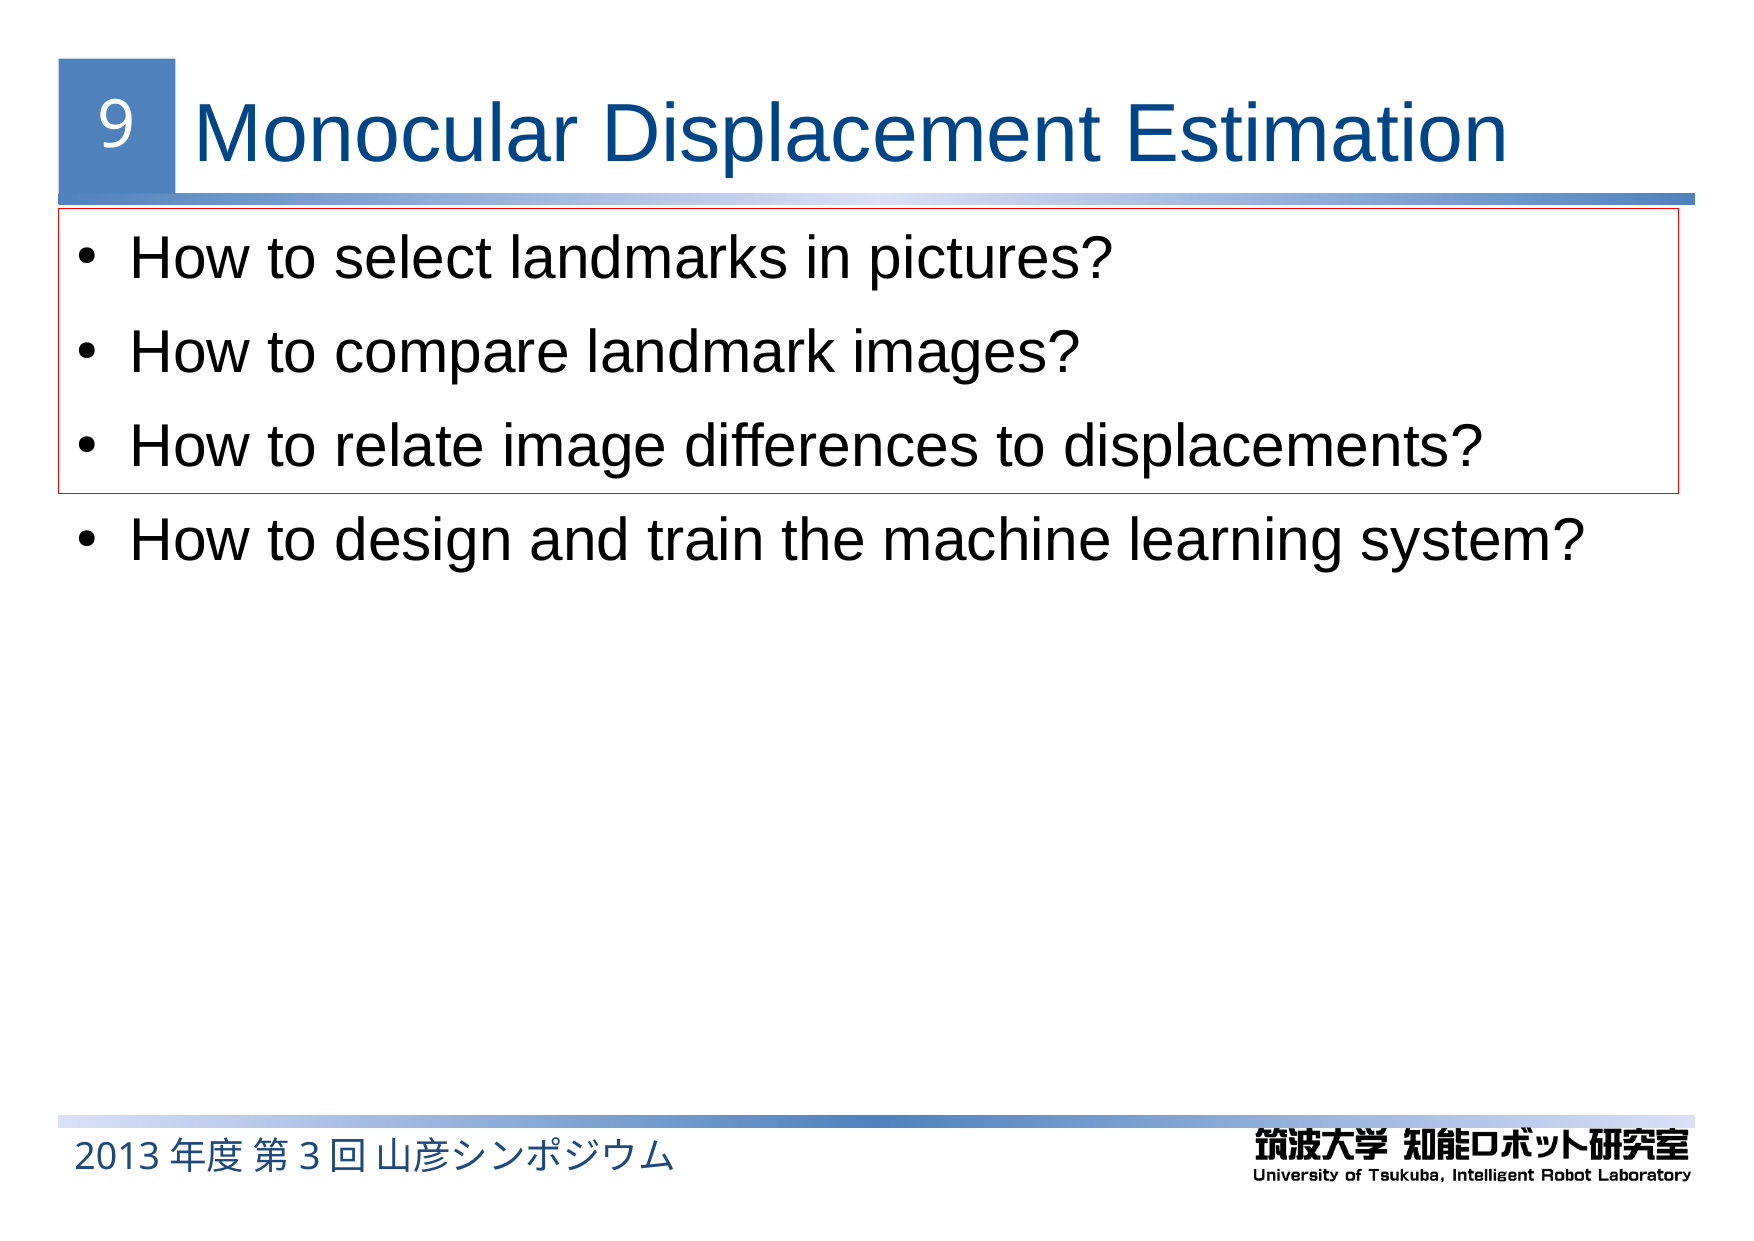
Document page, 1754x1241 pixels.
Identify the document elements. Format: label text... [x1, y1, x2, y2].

picture [1252, 1127, 1691, 1182]
list How to select landmarks in pictures? How to compare landmark images? How to relate image differences to displacements? How to design and train the machine learning system? [58, 223, 1696, 584]
title Monocular Displacement Estimation [193, 61, 1651, 205]
list How to select landmarks in pictures? How to compare landmark images? How to relate image differences to displacements? How to design and train the machine learning system? [59, 223, 1678, 493]
